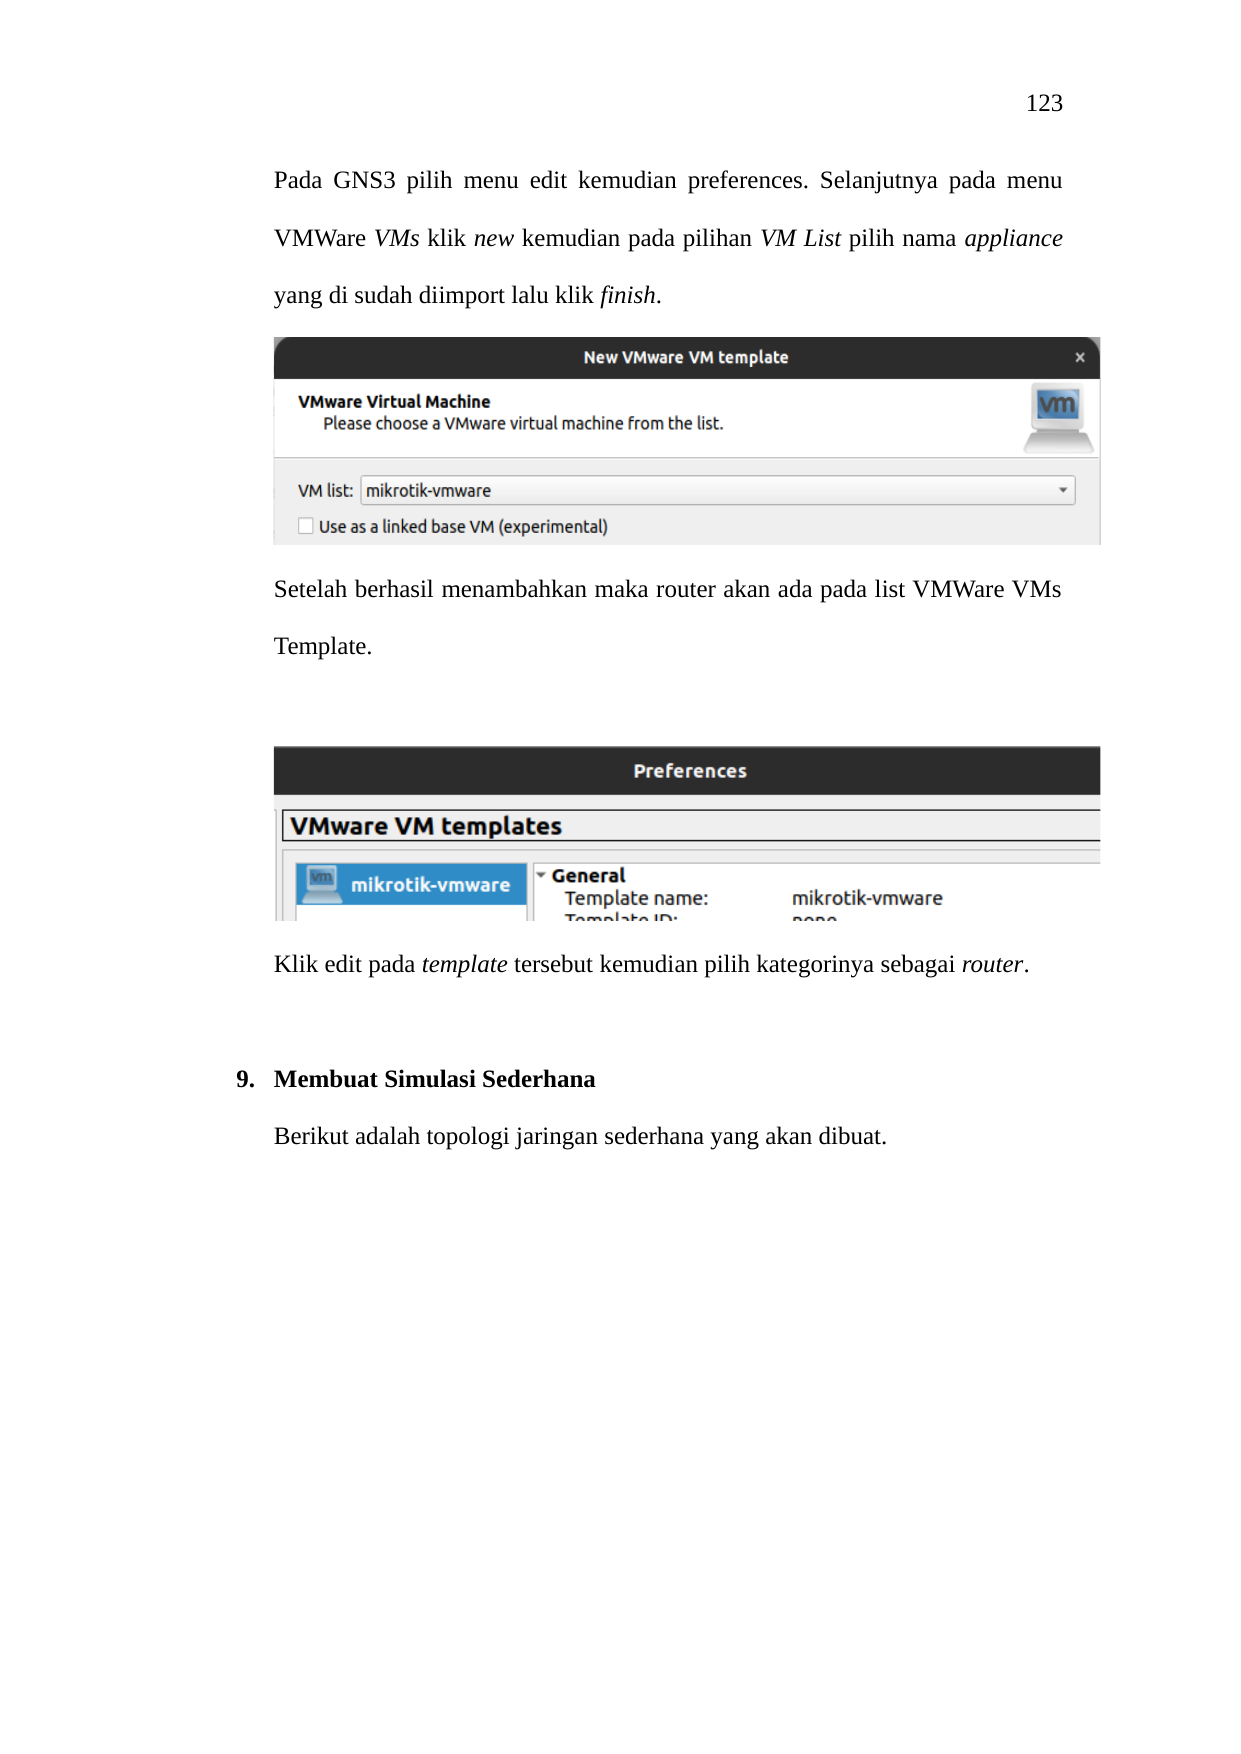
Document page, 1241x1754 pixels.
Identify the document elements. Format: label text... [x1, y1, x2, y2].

list Pada GNS3 pilih menu edit kemudian preferences. Selanjutnya pada menu VMWare VMs klik new kemudian pada pilihan VM List pilih nama appliance yang di sudah diimport lalu klik finish. [236, 165, 1063, 309]
list Membuat Simulasi Sederhana [236, 1064, 1063, 1093]
list Berikut adalah topologi jaringan sederhana yang akan dibuat. [236, 1121, 1063, 1150]
list Klik edit pada template tersebut kemudian pilih kategorinya sebagai router. [236, 949, 1063, 978]
picture [273, 337, 1101, 545]
list Setelah berhasil menambahkan maka router akan ada pada list VMWare VMs Template. [236, 574, 1063, 660]
picture [273, 746, 1101, 921]
